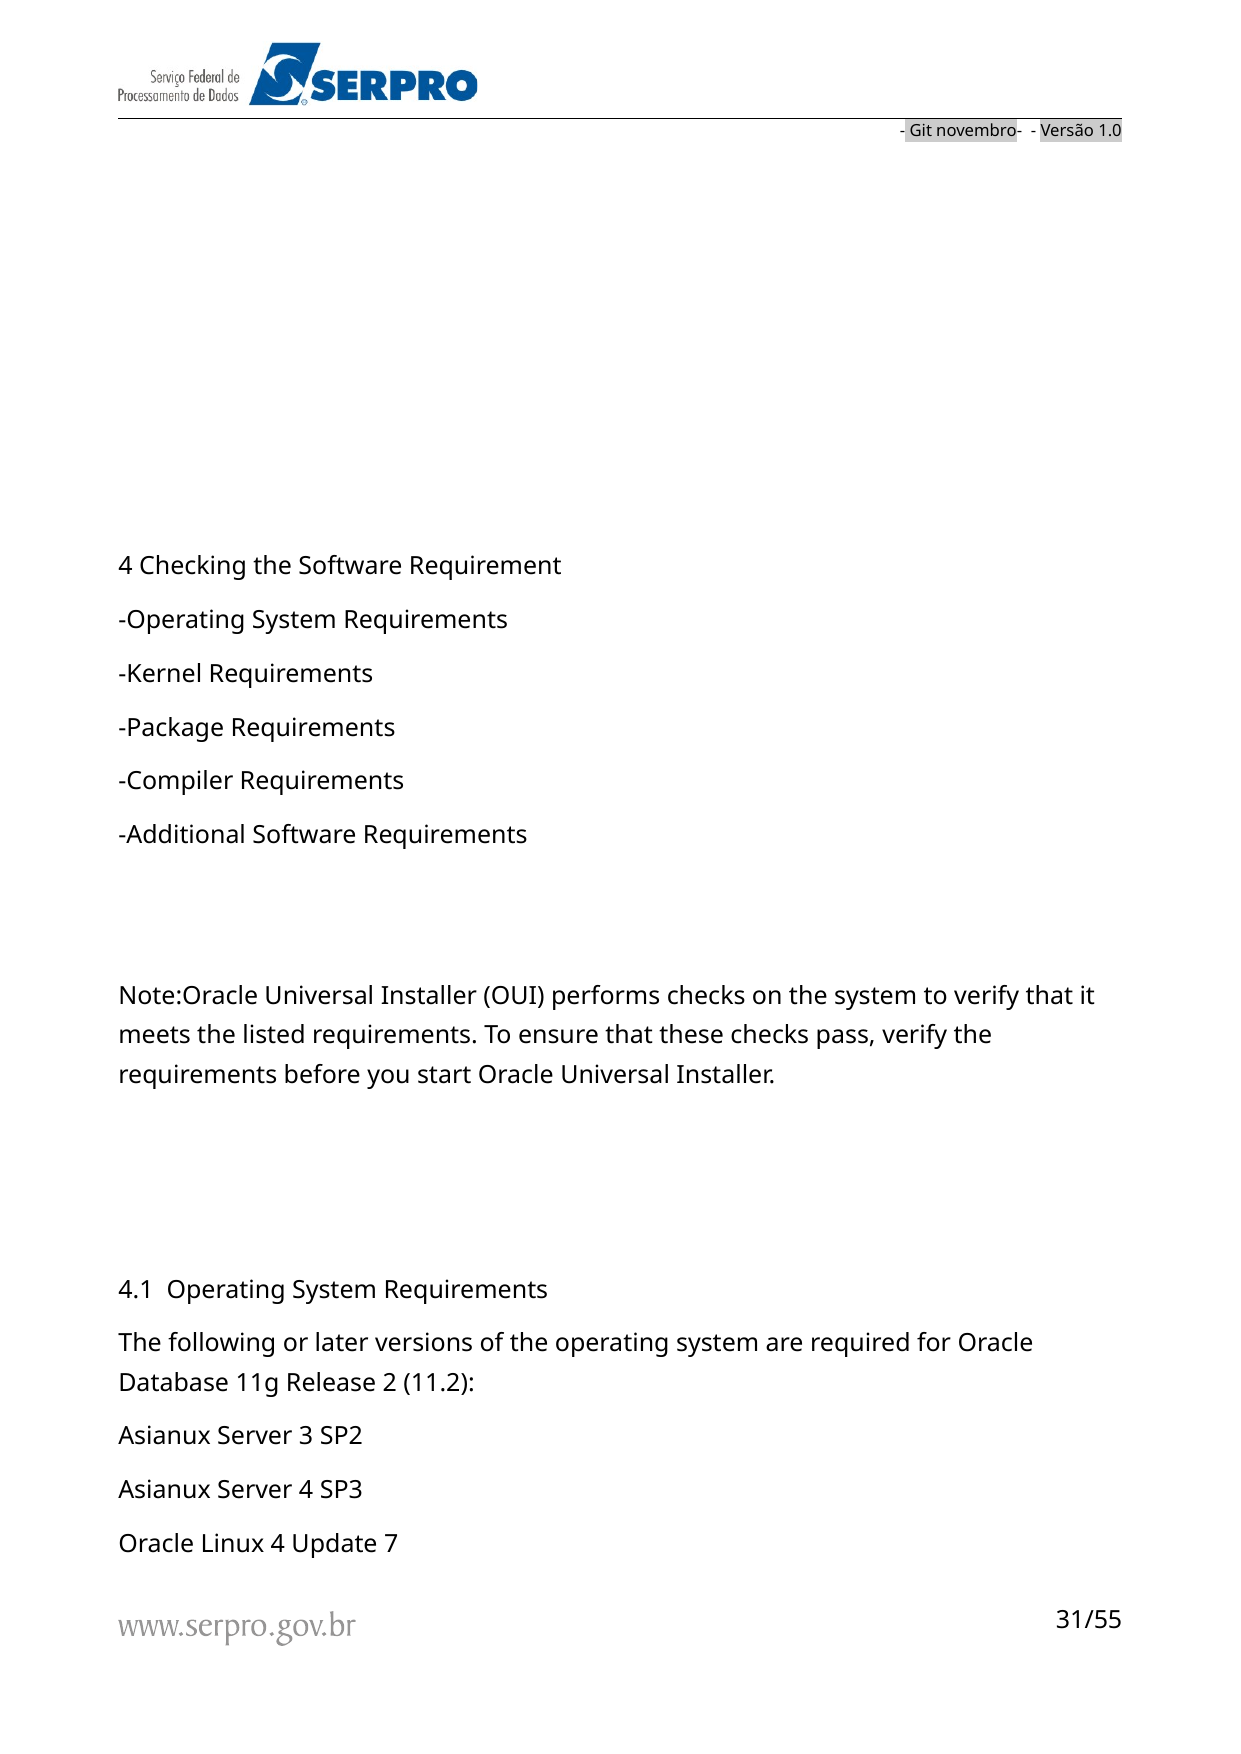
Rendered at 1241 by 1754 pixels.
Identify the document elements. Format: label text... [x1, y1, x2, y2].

text Oracle Linux 4 Update 7 [118, 1525, 1122, 1559]
text -Package Requirements [118, 709, 1122, 743]
text -Kernel Requirements [118, 655, 1122, 689]
picture [118, 41, 478, 106]
text -Compiler Requirements [118, 763, 1122, 797]
text The following or later versions of the operating system are required for Oracle Database 11g Release 2 (11.2): [118, 1325, 1122, 1398]
text Asianux Server 3 SP2 [118, 1418, 1122, 1452]
text Note:Oracle Universal Installer (OUI) performs checks on the system to verify that it meets the listed requirements. To ensure that these checks pass, verify the requirements before you start Oracle Universal Installer. [118, 978, 1122, 1090]
text -Operating System Requirements [118, 602, 1122, 636]
text Asianux Server 4 SP3 [118, 1472, 1122, 1506]
text -Additional Software Requirements [118, 817, 1122, 851]
text 4 Checking the Software Requirement [118, 548, 1122, 582]
text 4.1 Operating System Requirements [118, 1271, 1122, 1305]
